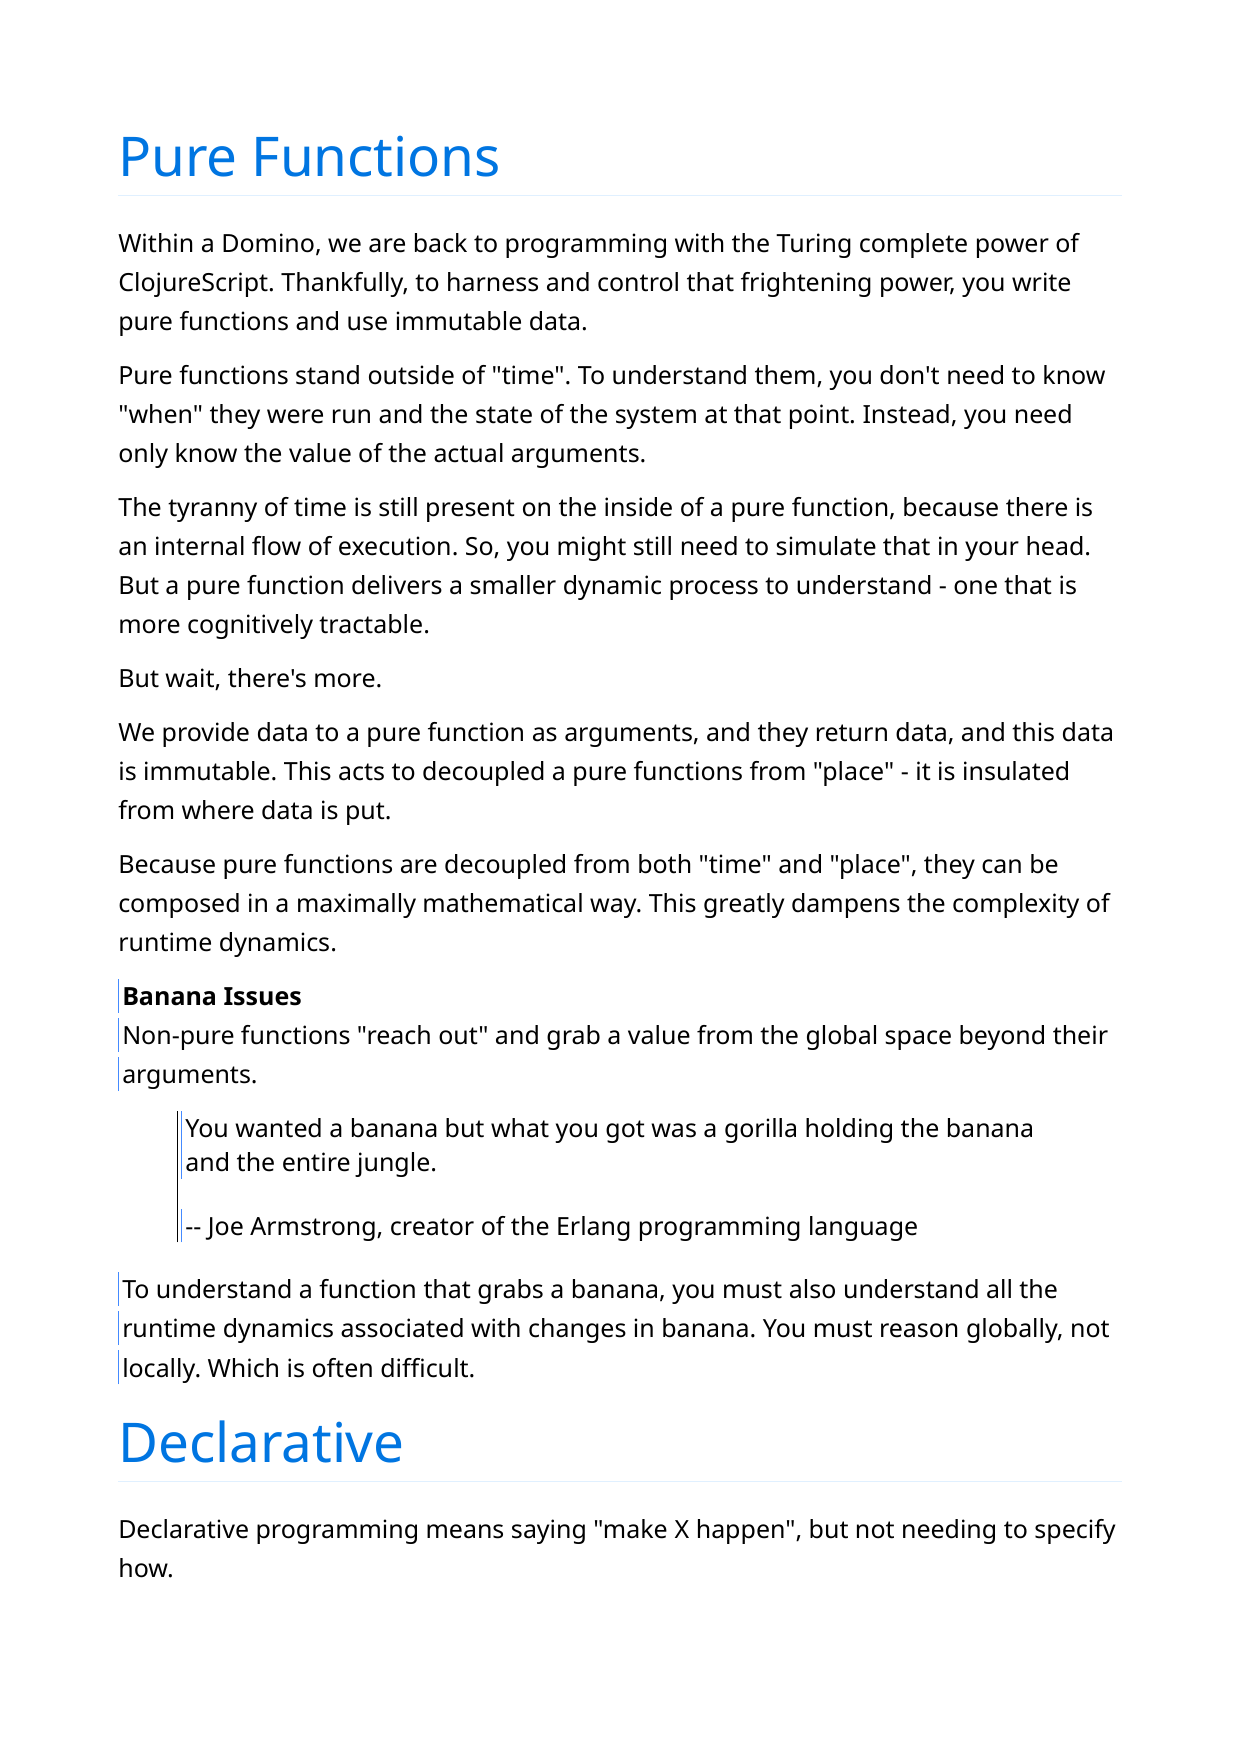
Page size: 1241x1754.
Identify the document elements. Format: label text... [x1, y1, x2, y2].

text Pure functions stand outside of "time". To understand them, you don't need to know "when" they were run and the state of the system at that point. Instead, you need only know the value of the actual arguments. [118, 357, 1122, 470]
text Declarative programming means saying "make X happen", but not needing to specify how. [118, 1511, 1122, 1584]
text We provide data to a pure function as arguments, and they return data, and this data is immutable. This acts to decoupled a pure functions from "place" - it is insulated from where data is put. [118, 714, 1122, 827]
text -- Joe Armstrong, creator of the Erlang programming language [178, 1208, 1063, 1242]
text To understand a function that grabs a banana, you must also understand all the runtime dynamics associated with changes in banana. You must reason globally, not locally. Which is often difficult. [118, 1272, 1122, 1384]
subtitle Declarative [118, 1404, 1122, 1481]
text Banana Issues [119, 979, 1122, 1013]
text But wait, there's more. [118, 661, 1122, 695]
text Non-pure functions "reach out" and grab a value from the global space beyond their arguments. [118, 1018, 1122, 1091]
text The tyranny of time is still present on the inside of a pure function, because there is an internal flow of execution. So, you might still need to simulate that in your head. But a pure function delivers a smaller dynamic process to understand - one that is more cognitively tractable. [118, 489, 1122, 641]
subtitle Pure Functions [118, 118, 1122, 195]
text Within a Domino, we are back to programming with the Turing complete power of ClojureScript. Thankfully, to harness and control that frightening power, you write pure functions and use immutable data. [118, 225, 1122, 338]
text Because pure functions are decoupled from both "time" and "place", they can be composed in a maximally mathematical way. This greatly dampens the complexity of runtime dynamics. [118, 847, 1122, 959]
text You wanted a banana but what you got was a gorilla holding the banana and the entire jungle. [182, 1111, 1063, 1179]
